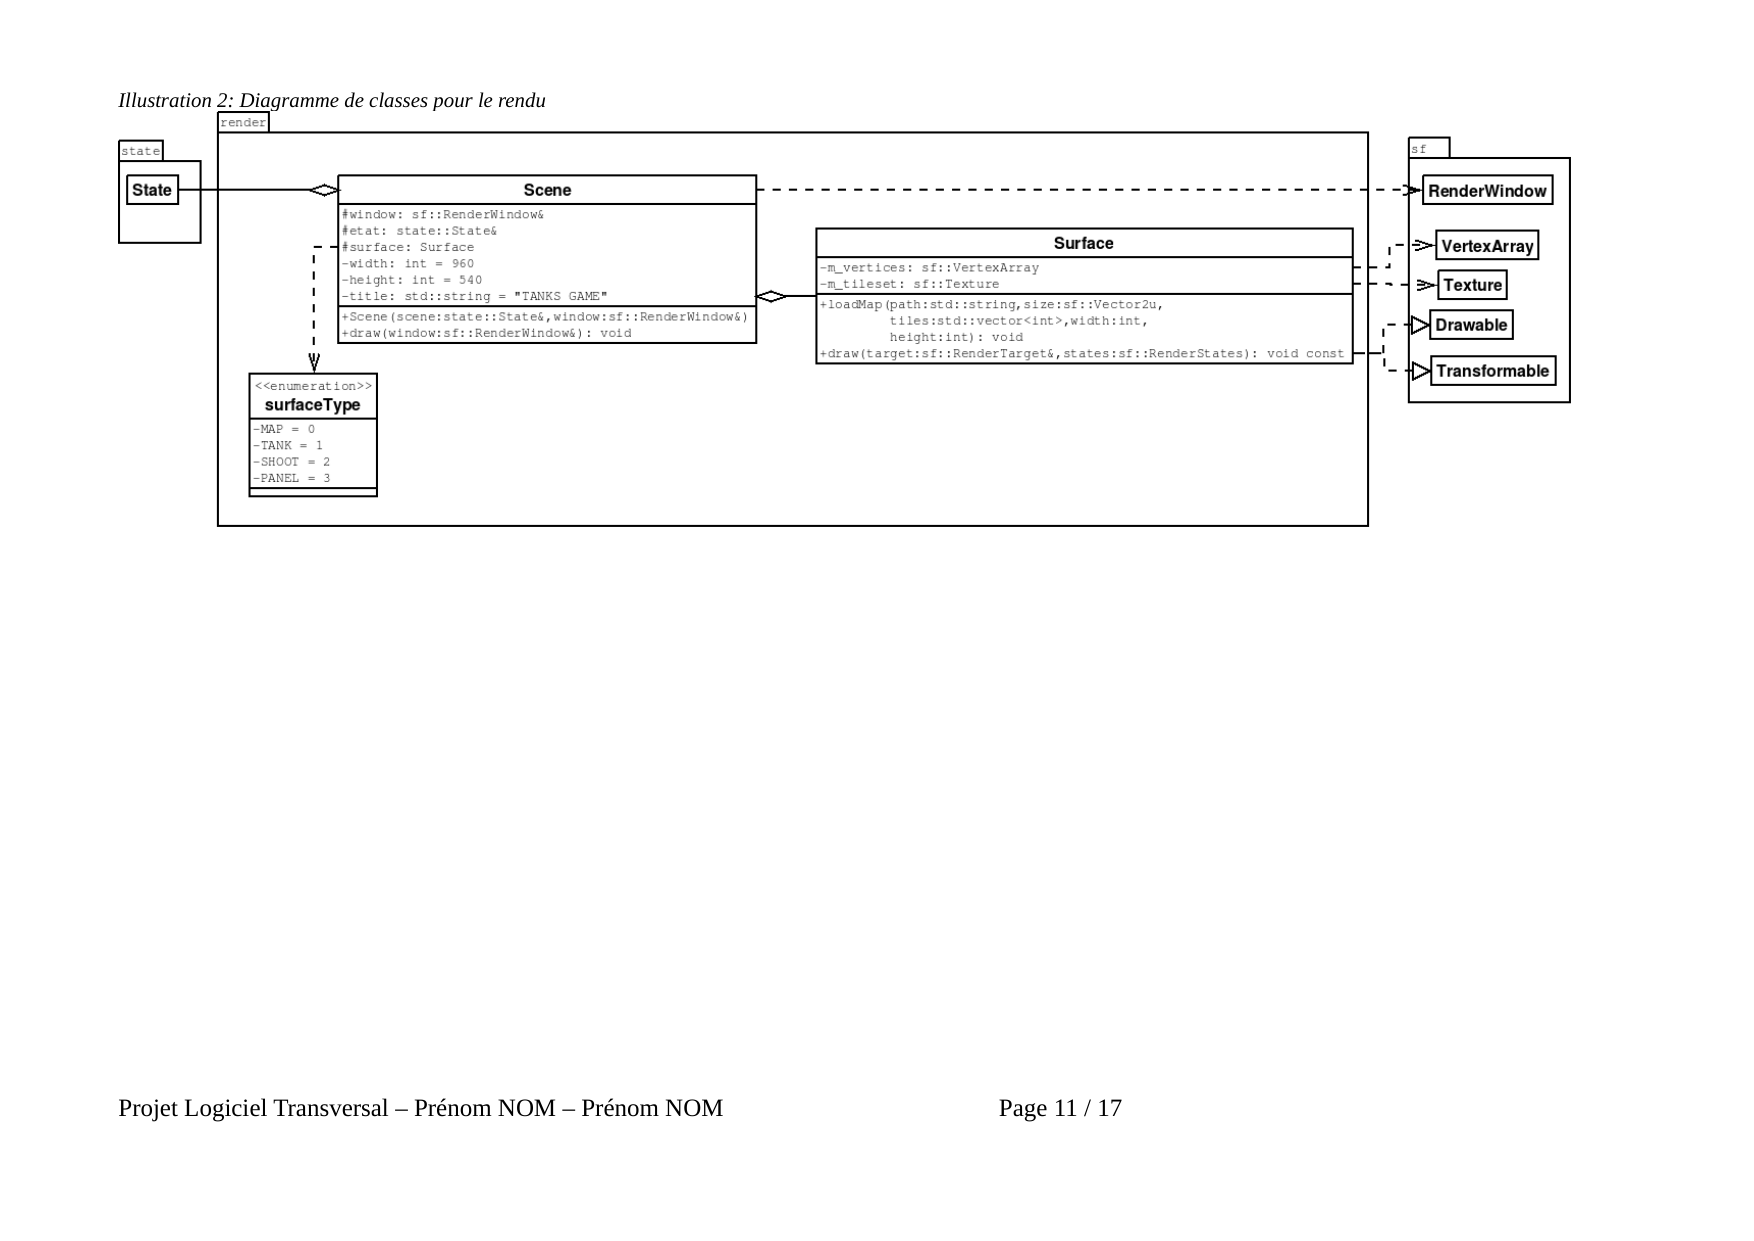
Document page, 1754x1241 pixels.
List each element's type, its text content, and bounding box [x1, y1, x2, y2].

text Illustration 2: Diagramme de classes pour le rendu [118, 87, 1636, 528]
